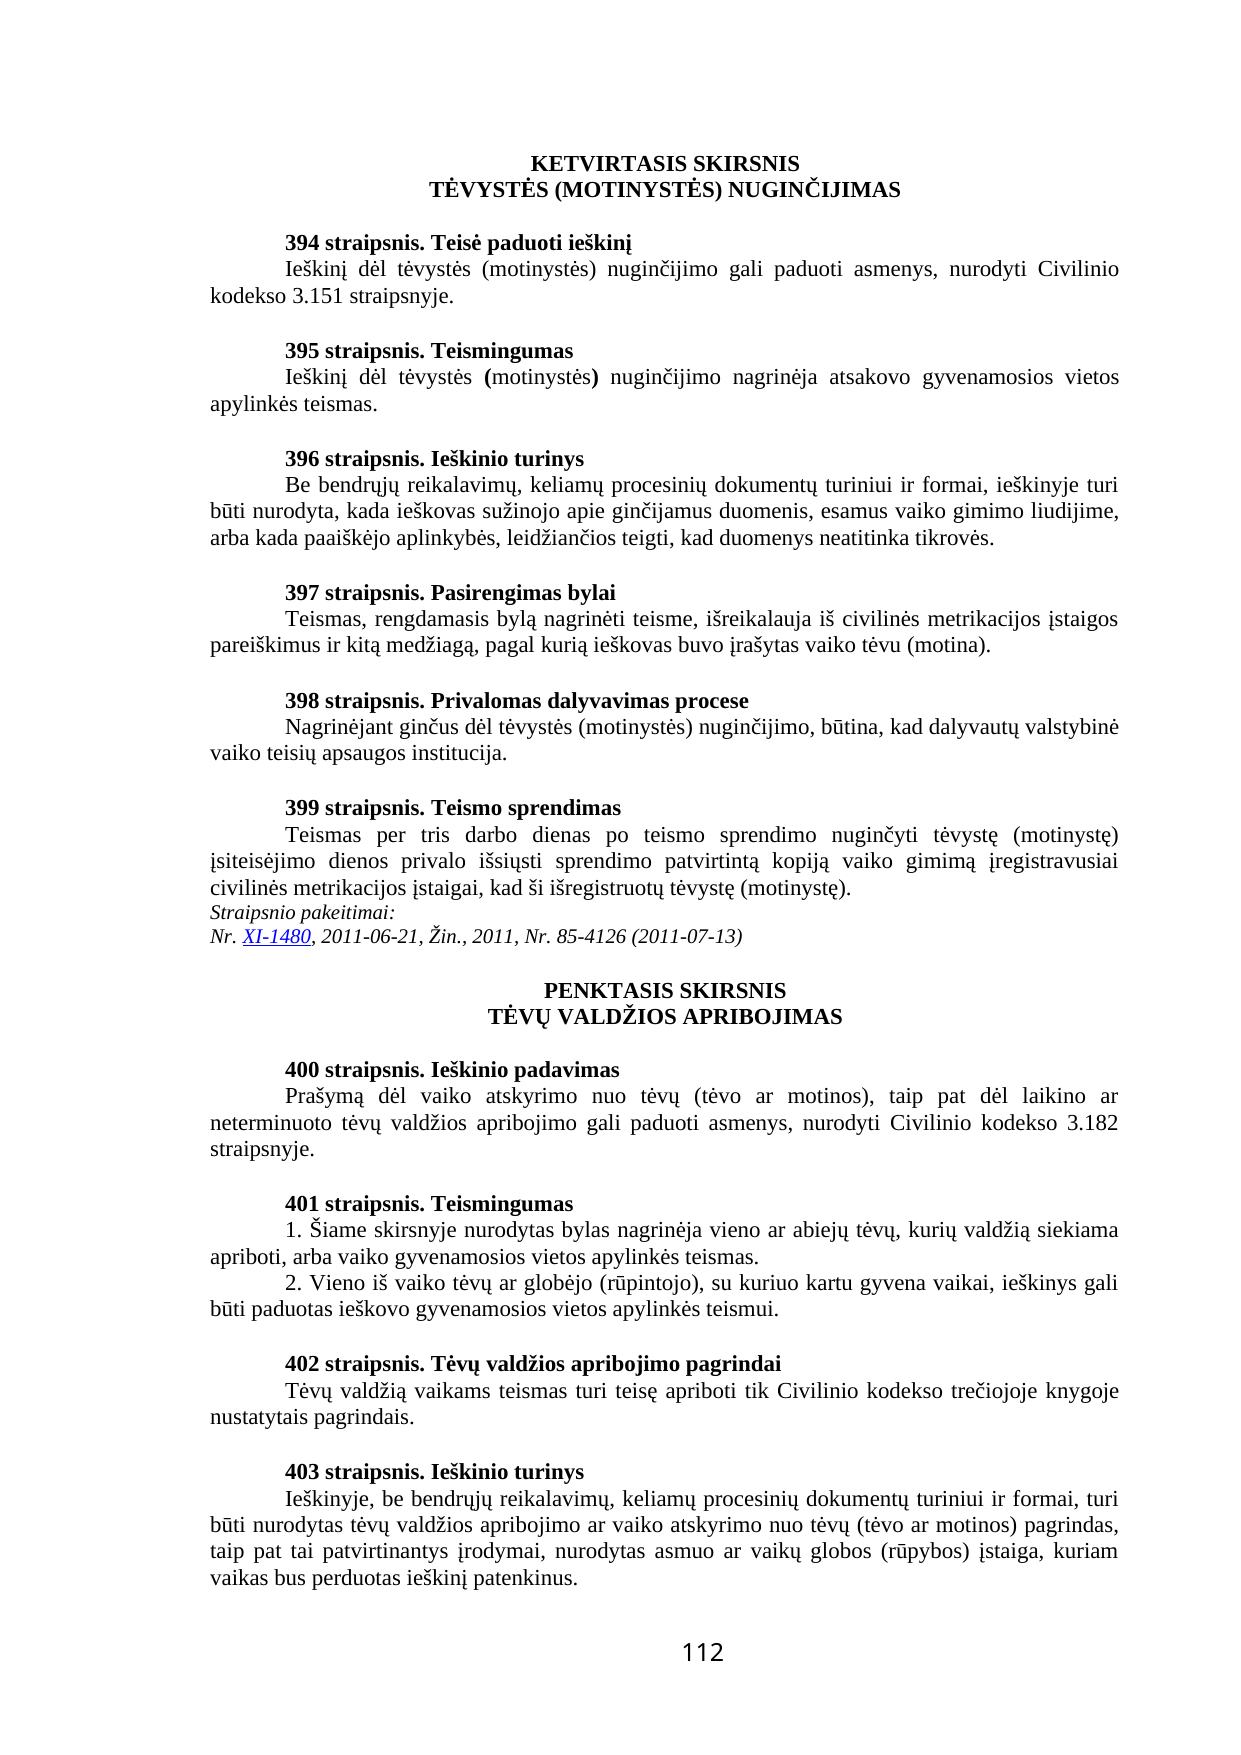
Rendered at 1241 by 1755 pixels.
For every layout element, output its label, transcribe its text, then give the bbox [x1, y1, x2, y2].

text 398 straipsnis. Privalomas dalyvavimas procese [210, 687, 1120, 713]
text Teismas, rengdamasis bylą nagrinėti teisme, išreikalauja iš civilinės metrikacijos įstaigos pareiškimus ir kitą medžiagą, pagal kurią ieškovas buvo įrašytas vaiko tėvu (motina). [210, 605, 1120, 658]
text 402 straipsnis. Tėvų valdžios apribojimo pagrindai [210, 1351, 1120, 1377]
text Ieškinį dėl tėvystės (motinystės) nuginčijimo nagrinėja atsakovo gyvenamosios vietos apylinkės teismas. [210, 363, 1120, 416]
text Prašymą dėl vaiko atskyrimo nuo tėvų (tėvo ar motinos), taip pat dėl laikino ar neterminuoto tėvų valdžios apribojimo gali paduoti asmenys, nurodyti Civilinio kodekso 3.182 straipsnyje. [210, 1082, 1120, 1161]
text Ieškinį dėl tėvystės (motinystės) nuginčijimo gali paduoti asmenys, nurodyti Civilinio kodekso 3.151 straipsnyje. [210, 255, 1120, 308]
text PENKTASIS SKIRSNIS [210, 977, 1120, 1003]
text 403 straipsnis. Ieškinio turinys [210, 1458, 1120, 1485]
text Tėvų valdžią vaikams teismas turi teisę apriboti tik Civilinio kodekso trečiojoje knygoje nustatytais pagrindais. [210, 1377, 1120, 1429]
text 2. Vieno iš vaiko tėvų ar globėjo (rūpintojo), su kuriuo kartu gyvena vaikai, ieškinys gali būti paduotas ieškovo gyvenamosios vietos apylinkės teismui. [210, 1269, 1120, 1322]
text KETVIRTASIS SKIRSNIS [210, 150, 1120, 176]
text Teismas per tris darbo dienas po teismo sprendimo nuginčyti tėvystę (motinystę) įsiteisėjimo dienos privalo išsiųsti sprendimo patvirtintą kopiją vaiko gimimą įregistravusiai civilinės metrikacijos įstaigai, kad ši išregistruotų tėvystę (motinystę). [210, 821, 1120, 900]
text 401 straipsnis. Teismingumas [210, 1190, 1120, 1216]
text 394 straipsnis. Teisė paduoti ieškinį [210, 229, 1120, 255]
text Ieškinyje, be bendrųjų reikalavimų, keliamų procesinių dokumentų turiniui ir formai, turi būti nurodytas tėvų valdžios apribojimo ar vaiko atskyrimo nuo tėvų (tėvo ar motinos) pagrindas, taip pat tai patvirtinantys įrodymai, nurodytas asmuo ar vaikų globos (rūpybos) įstaiga, kuriam vaikas bus perduotas ieškinį patenkinus. [210, 1485, 1120, 1590]
text 399 straipsnis. Teismo sprendimas [210, 794, 1120, 821]
text 397 straipsnis. Pasirengimas bylai [210, 579, 1120, 605]
text Nagrinėjant ginčus dėl tėvystės (motinystės) nuginčijimo, būtina, kad dalyvautų valstybinė vaiko teisių apsaugos institucija. [210, 713, 1120, 766]
text Straipsnio pakeitimai: [210, 900, 1120, 924]
text TĖVŲ VALDŽIOS APRIBOJIMAS [210, 1003, 1120, 1029]
text 1. Šiame skirsnyje nurodytas bylas nagrinėja vieno ar abiejų tėvų, kurių valdžią siekiama apriboti, arba vaiko gyvenamosios vietos apylinkės teismas. [210, 1216, 1120, 1269]
text 395 straipsnis. Teismingumas [210, 337, 1120, 363]
text Nr. XI-1480, 2011-06-21, Žin., 2011, Nr. 85-4126 (2011-07-13) [210, 924, 1120, 948]
text 396 straipsnis. Ieškinio turinys [210, 445, 1120, 471]
text TĖVYSTĖS (MOTINYSTĖS) NUGINČIJIMAS [210, 176, 1120, 203]
text 400 straipsnis. Ieškinio padavimas [210, 1056, 1120, 1082]
text Be bendrųjų reikalavimų, keliamų procesinių dokumentų turiniui ir formai, ieškinyje turi būti nurodyta, kada ieškovas sužinojo apie ginčijamus duomenis, esamus vaiko gimimo liudijime, arba kada paaiškėjo aplinkybės, leidžiančios teigti, kad duomenys neatitinka tikrovės. [210, 471, 1120, 550]
